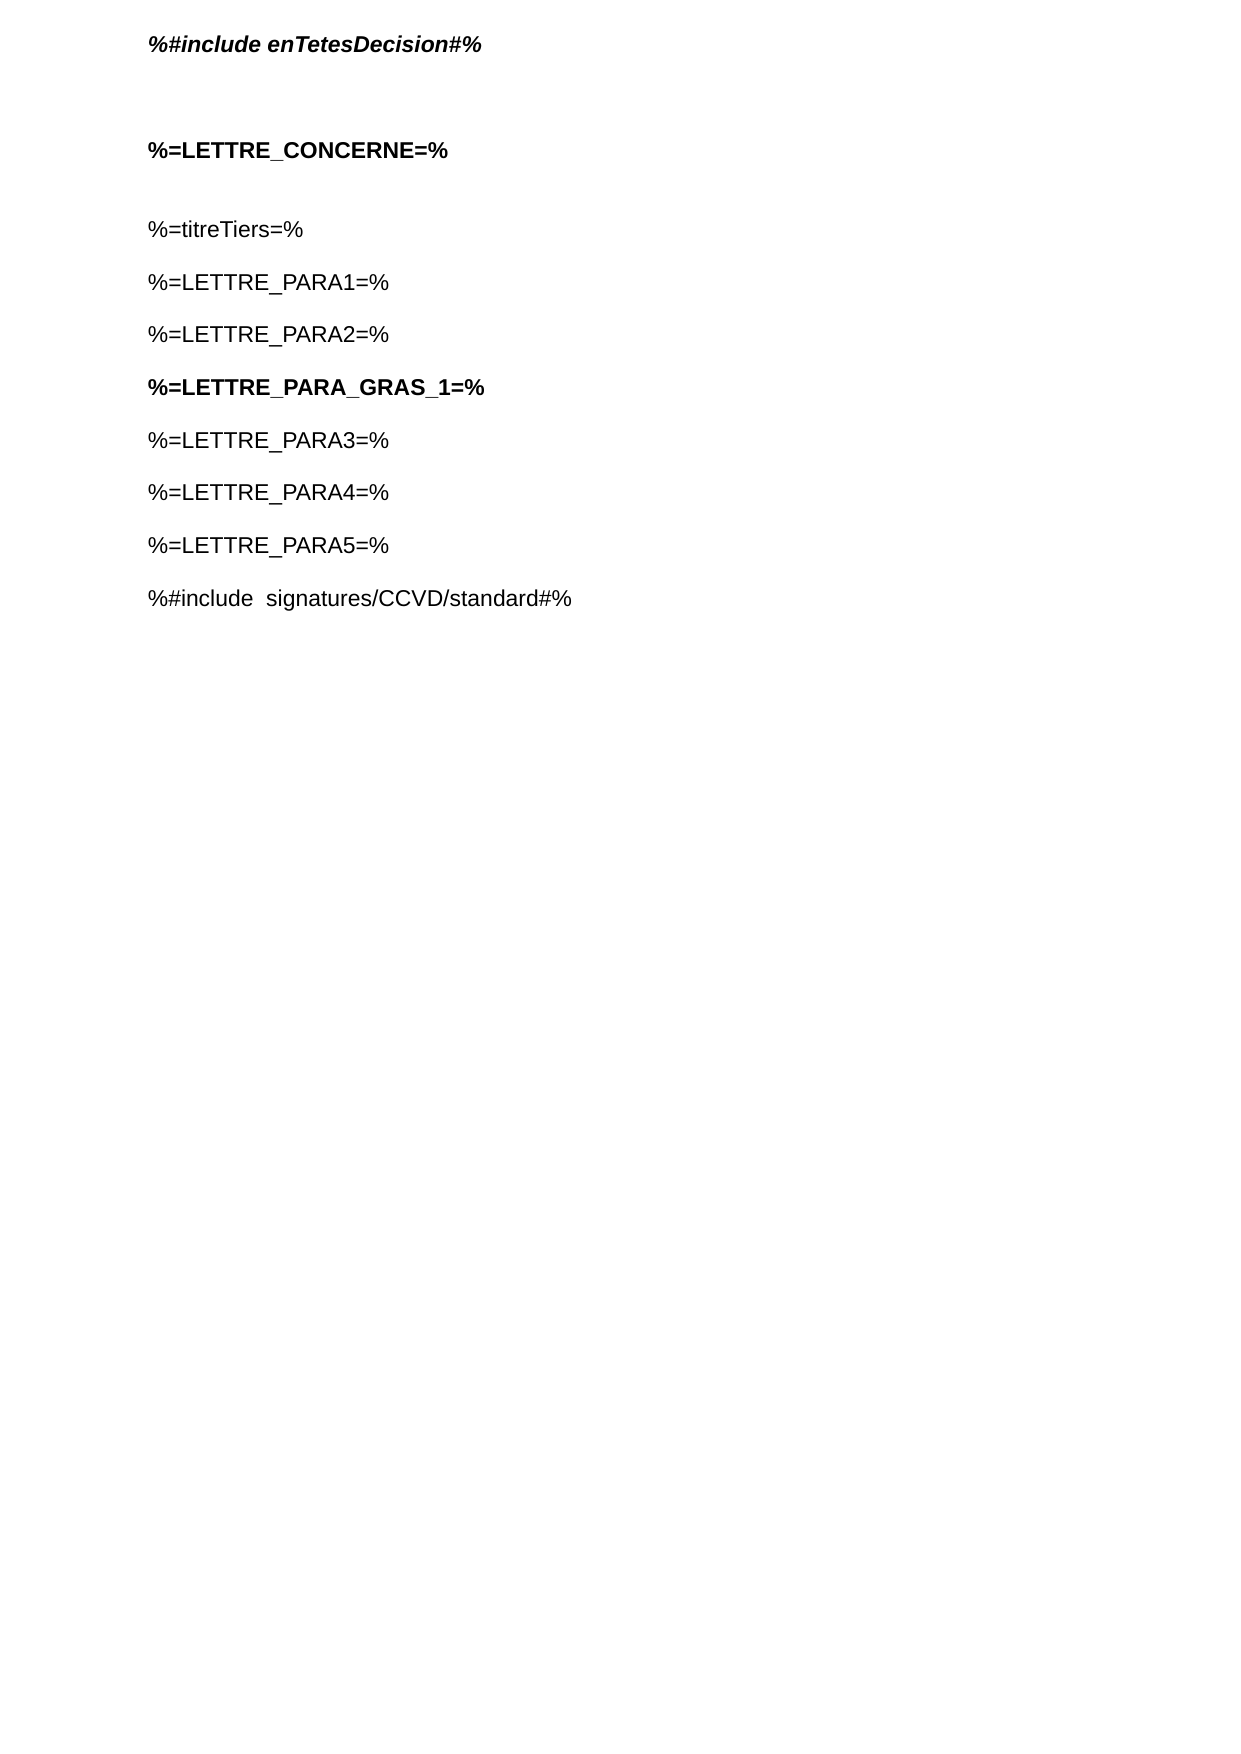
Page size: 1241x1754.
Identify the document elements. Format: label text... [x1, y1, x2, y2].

text %=LETTRE_PARA5=% [148, 532, 1152, 558]
text %=titreTiers=% [148, 216, 1152, 242]
text %=LETTRE_PARA2=% [148, 321, 1152, 347]
text %=LETTRE_PARA4=% [148, 479, 1152, 506]
text %=LETTRE_PARA_GRAS_1=% [148, 374, 1152, 400]
text %=LETTRE_PARA1=% [148, 268, 1152, 295]
text %#include enTetesDecision#% [148, 31, 1152, 58]
text %#include signatures/CCVD/standard#% [148, 585, 1152, 611]
text %=LETTRE_CONCERNE=% [148, 137, 1152, 163]
text %=LETTRE_PARA3=% [148, 427, 1152, 453]
